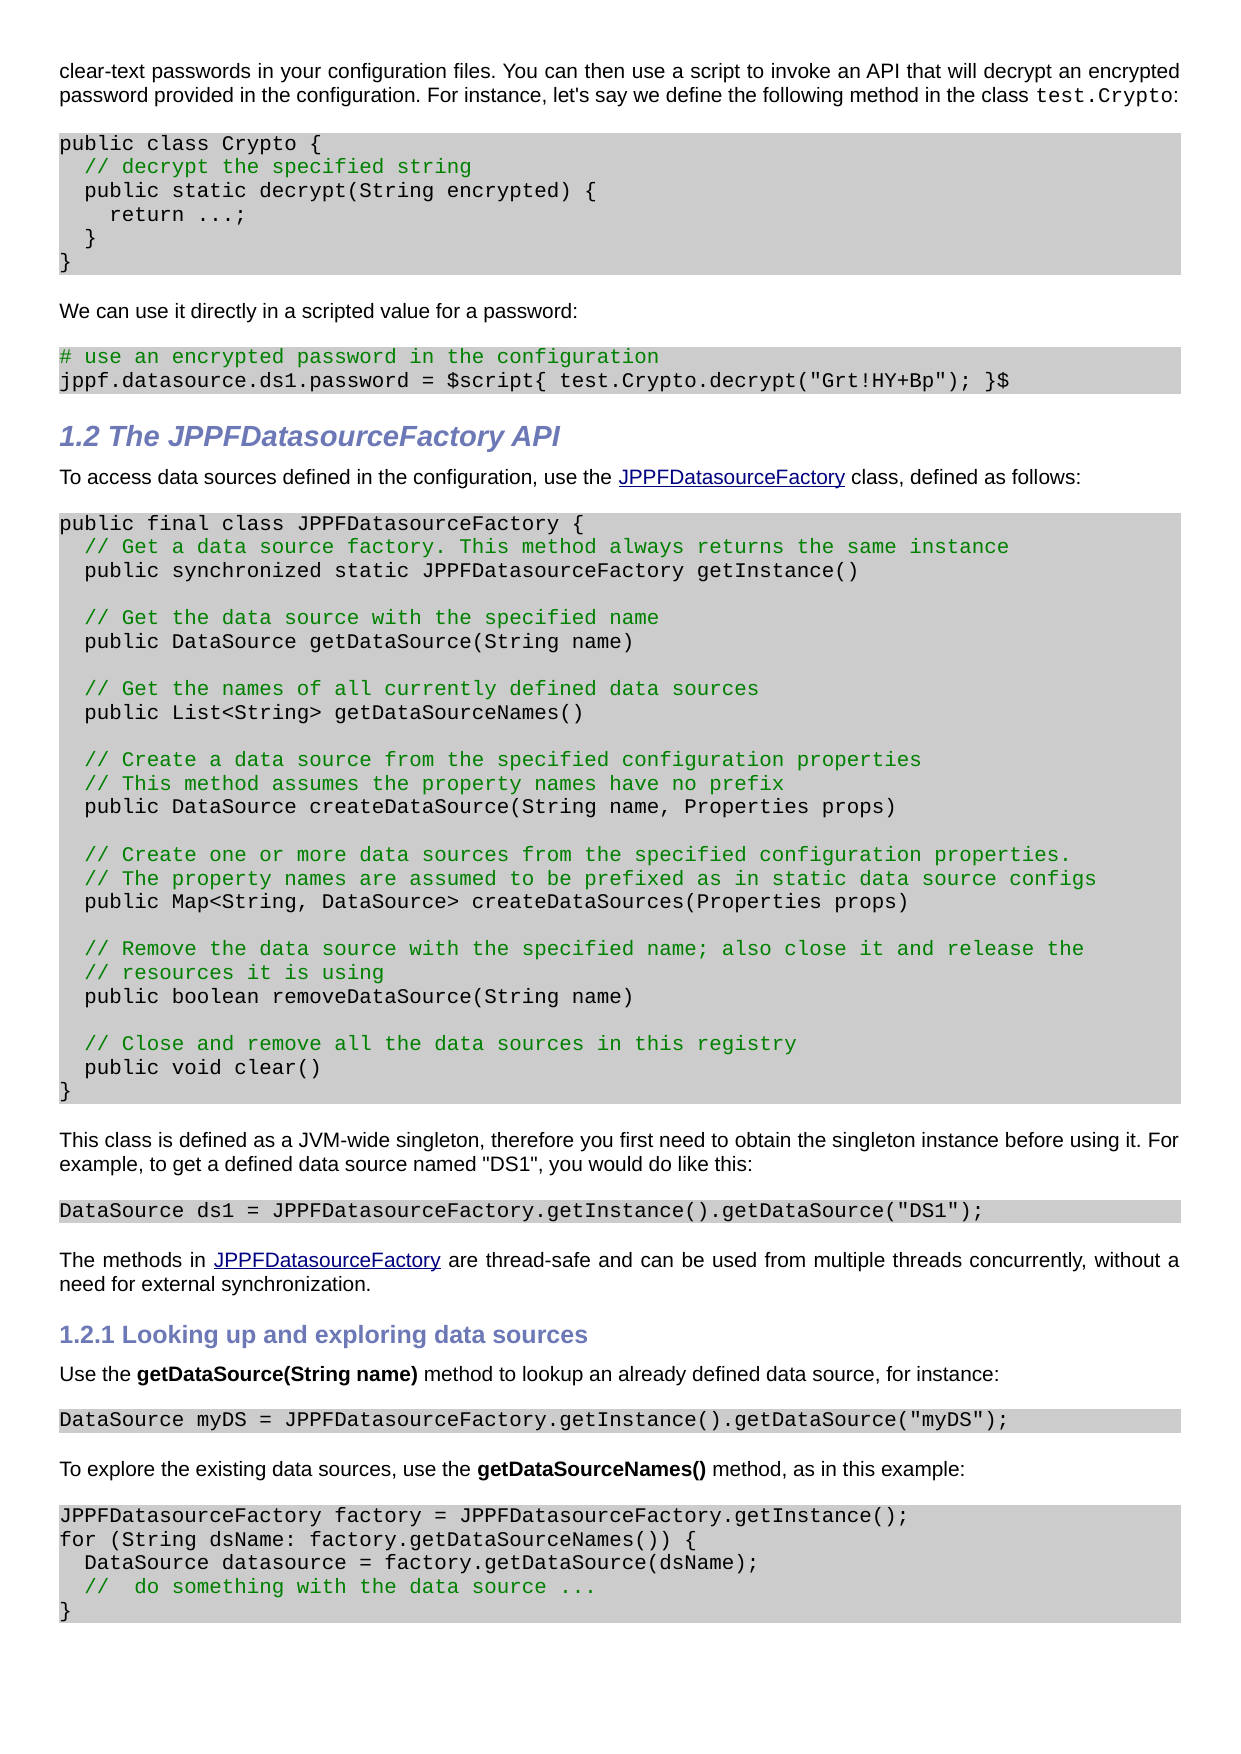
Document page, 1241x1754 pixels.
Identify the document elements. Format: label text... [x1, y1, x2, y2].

subtitle Looking up and exploring data sources [59, 1320, 1181, 1349]
text // decrypt the specified string [59, 156, 1181, 180]
text JPPFDatasourceFactory factory = JPPFDatasourceFactory.getInstance(); [59, 1505, 1181, 1529]
text // This method assumes the property names have no prefix [59, 773, 1181, 797]
text DataSource datasource = factory.getDataSource(dsName); [59, 1552, 1181, 1576]
text // Get a data source factory. This method always returns the same instance [59, 536, 1181, 560]
text DataSource ds1 = JPPFDatasourceFactory.getInstance().getDataSource("DS1"); [59, 1200, 1181, 1223]
text } [59, 1080, 1181, 1104]
text DataSource myDS = JPPFDatasourceFactory.getInstance().getDataSource("myDS"); [59, 1409, 1181, 1433]
text for (String dsName: factory.getDataSourceNames()) { [59, 1529, 1181, 1552]
text return ...; [59, 204, 1181, 227]
text public boolean removeDataSource(String name) [59, 986, 1181, 1009]
text public void clear() [59, 1057, 1181, 1080]
text public class Crypto { [59, 133, 1181, 156]
text public Map<String, DataSource> createDataSources(Properties props) [59, 891, 1181, 915]
text To explore the existing data sources, use the getDataSourceNames() method, as in this example: [59, 1457, 1181, 1481]
text public static decrypt(String encrypted) { [59, 180, 1181, 204]
text // Get the names of all currently defined data sources [59, 678, 1181, 702]
text // Create one or more data sources from the specified configuration properties. [59, 844, 1181, 867]
text } [59, 227, 1181, 251]
text // do something with the data source ... [59, 1576, 1181, 1599]
text clear-text passwords in your configuration files. You can then use a script to invoke an API that will decrypt an encrypted password provided in the configuration. For instance, let's say we define the following method in the class test.Crypto: [59, 59, 1181, 109]
text // Create a data source from the specified configuration properties [59, 749, 1181, 773]
text jppf.datasource.ds1.password = $script{ test.Crypto.decrypt("Grt!HY+Bp"); }$ [59, 370, 1181, 394]
text To access data sources defined in the configuration, use the JPPFDatasourceFactory class, defined as follows: [59, 465, 1181, 489]
text // resources it is using [59, 962, 1181, 986]
text // Get the data source with the specified name [59, 607, 1181, 631]
text The methods in JPPFDatasourceFactory are thread-safe and can be used from multiple threads concurrently, without a need for external synchronization. [59, 1247, 1181, 1295]
text # use an encrypted password in the configuration [59, 347, 1181, 370]
text public DataSource createDataSource(String name, Properties props) [59, 797, 1181, 820]
text // The property names are assumed to be prefixed as in static data source configs [59, 867, 1181, 891]
text This class is defined as a JVM-wide singleton, therefore you first need to obtain the singleton instance before using it. For example, to get a defined data source named "DS1", you would do like this: [59, 1128, 1181, 1176]
text public List<String> getDataSourceNames() [59, 702, 1181, 726]
text } [59, 1599, 1181, 1623]
text } [59, 251, 1181, 275]
text We can use it directly in a scripted value for a password: [59, 299, 1181, 323]
text public final class JPPFDatasourceFactory { [59, 513, 1181, 536]
text // Remove the data source with the specified name; also close it and release the [59, 938, 1181, 962]
text Use the getDataSource(String name) method to lookup an already defined data source, for instance: [59, 1362, 1181, 1386]
text // Close and remove all the data sources in this registry [59, 1033, 1181, 1057]
text public DataSource getDataSource(String name) [59, 631, 1181, 655]
text public synchronized static JPPFDatasourceFactory getInstance() [59, 560, 1181, 584]
subtitle The JPPFDatasourceFactory API [59, 419, 1181, 452]
